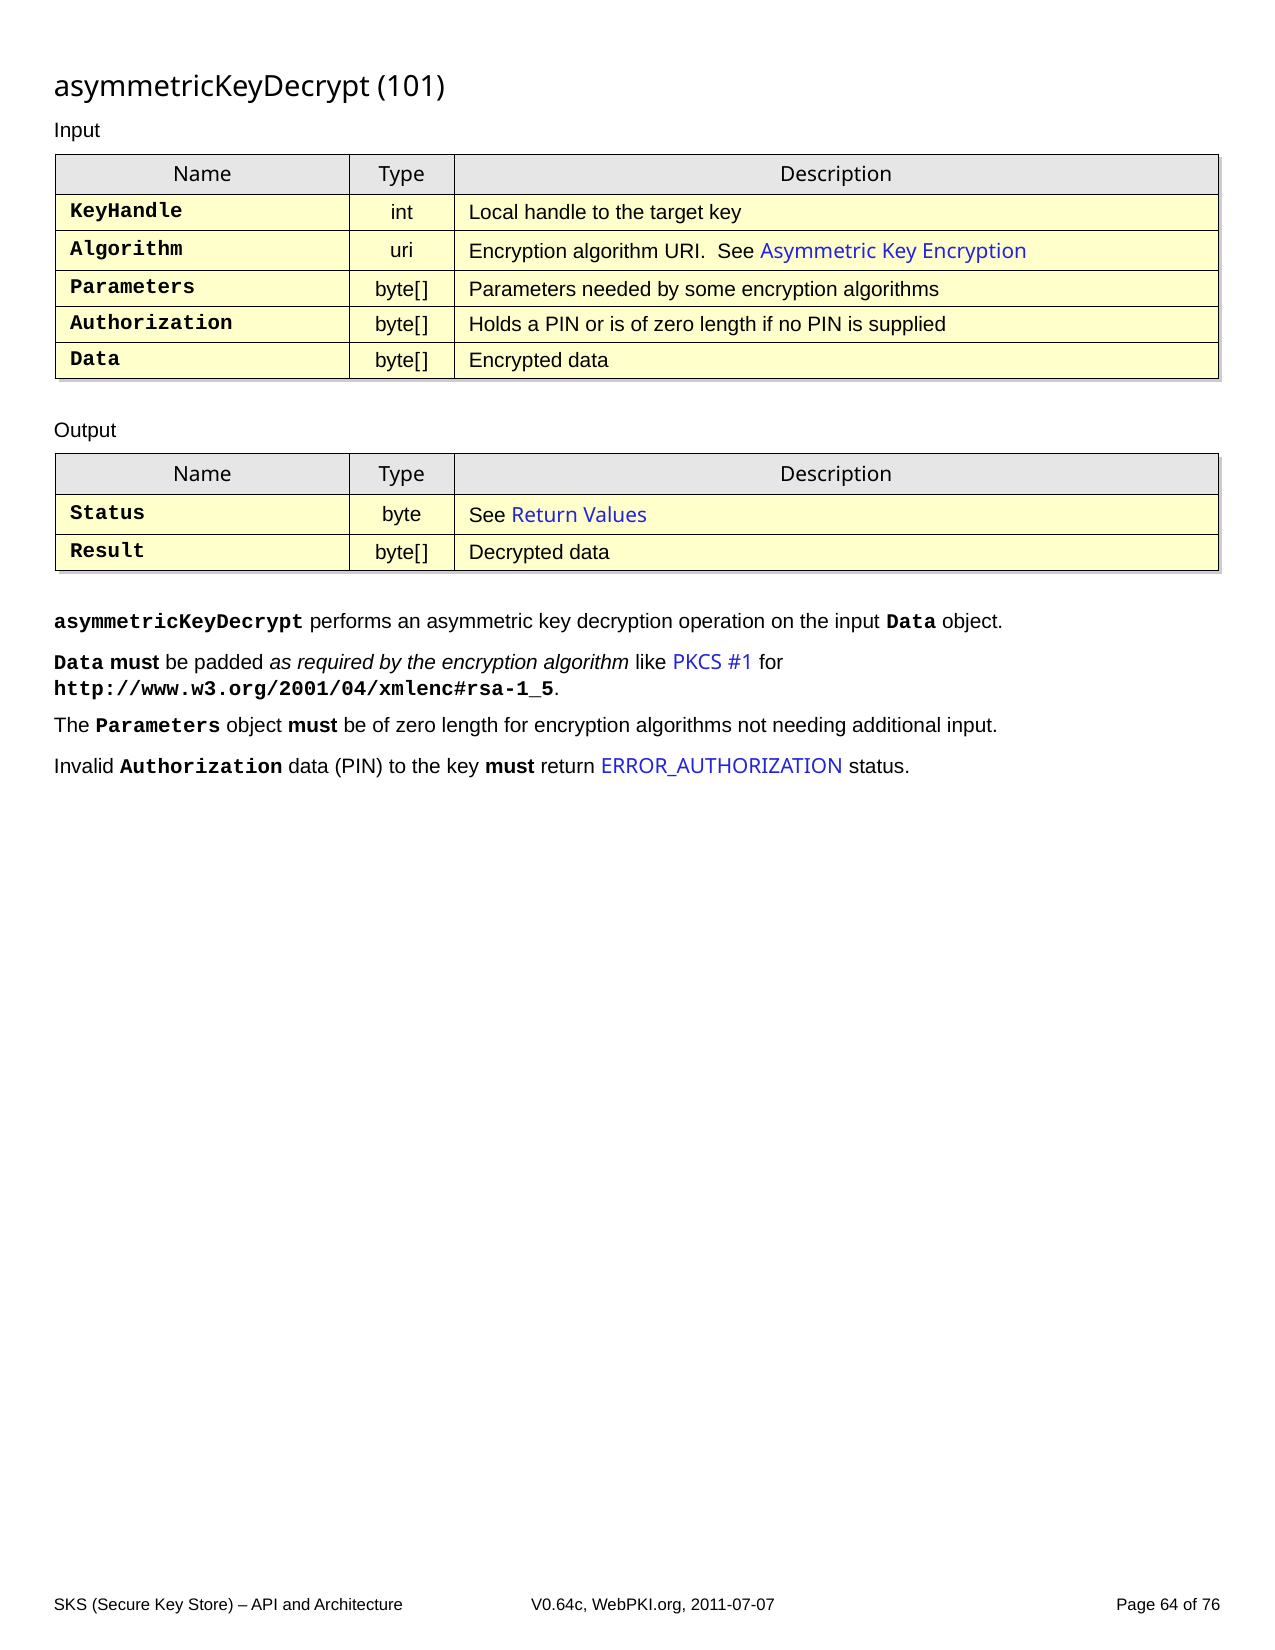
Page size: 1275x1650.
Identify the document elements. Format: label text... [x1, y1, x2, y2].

text Invalid Authorization data (PIN) to the key must return ERROR_AUTHORIZATION status. [54, 751, 1221, 779]
table_header Name [56, 155, 349, 194]
table_cell Parameters [56, 271, 349, 306]
table_cell int [350, 195, 454, 230]
table_cell Encrypted data [455, 343, 1218, 378]
table_cell Authorization [56, 307, 349, 342]
subtitle asymmetricKeyDecrypt (101) [54, 66, 1221, 105]
table_cell Data [56, 343, 349, 378]
table_cell See Return Values [455, 495, 1218, 534]
text asymmetricKeyDecrypt performs an asymmetric key decryption operation on the input Data object. [54, 609, 1221, 635]
table_cell byte⁮[ ] [350, 535, 454, 570]
text Data must be padded as required by the encryption algorithm like PKCS #1 for http://www.w3.org/2001/04/xmlenc#rsa-1_5. [54, 647, 1221, 701]
table_cell byte⁮[ ] [350, 343, 454, 378]
table_cell byte⁮[ ] [350, 307, 454, 342]
table_cell Status [56, 495, 349, 534]
table_header Type [350, 454, 454, 494]
table_header Description [455, 155, 1218, 194]
table_header Description [455, 454, 1218, 494]
text Input [54, 118, 1221, 142]
table_cell KeyHandle [56, 195, 349, 230]
table_cell byte⁮[ ] [350, 271, 454, 306]
table_cell byte [350, 495, 454, 534]
text Output [54, 417, 1221, 441]
table_cell uri [350, 231, 454, 270]
table_cell Local handle to the target key [455, 195, 1218, 230]
table_cell Decrypted data [455, 535, 1218, 570]
table_cell Algorithm [56, 231, 349, 270]
table_cell Parameters needed by some encryption algorithms [455, 271, 1218, 306]
text The Parameters object must be of zero length for encryption algorithms not needing additional input. [54, 713, 1221, 739]
table_header Type [350, 155, 454, 194]
table_cell Holds a PIN or is of zero length if no PIN is supplied [455, 307, 1218, 342]
table_cell Result [56, 535, 349, 570]
table_cell Encryption algorithm URI. See Asymmetric Key Encryption ‎ [455, 231, 1218, 270]
table_header Name [56, 454, 349, 494]
